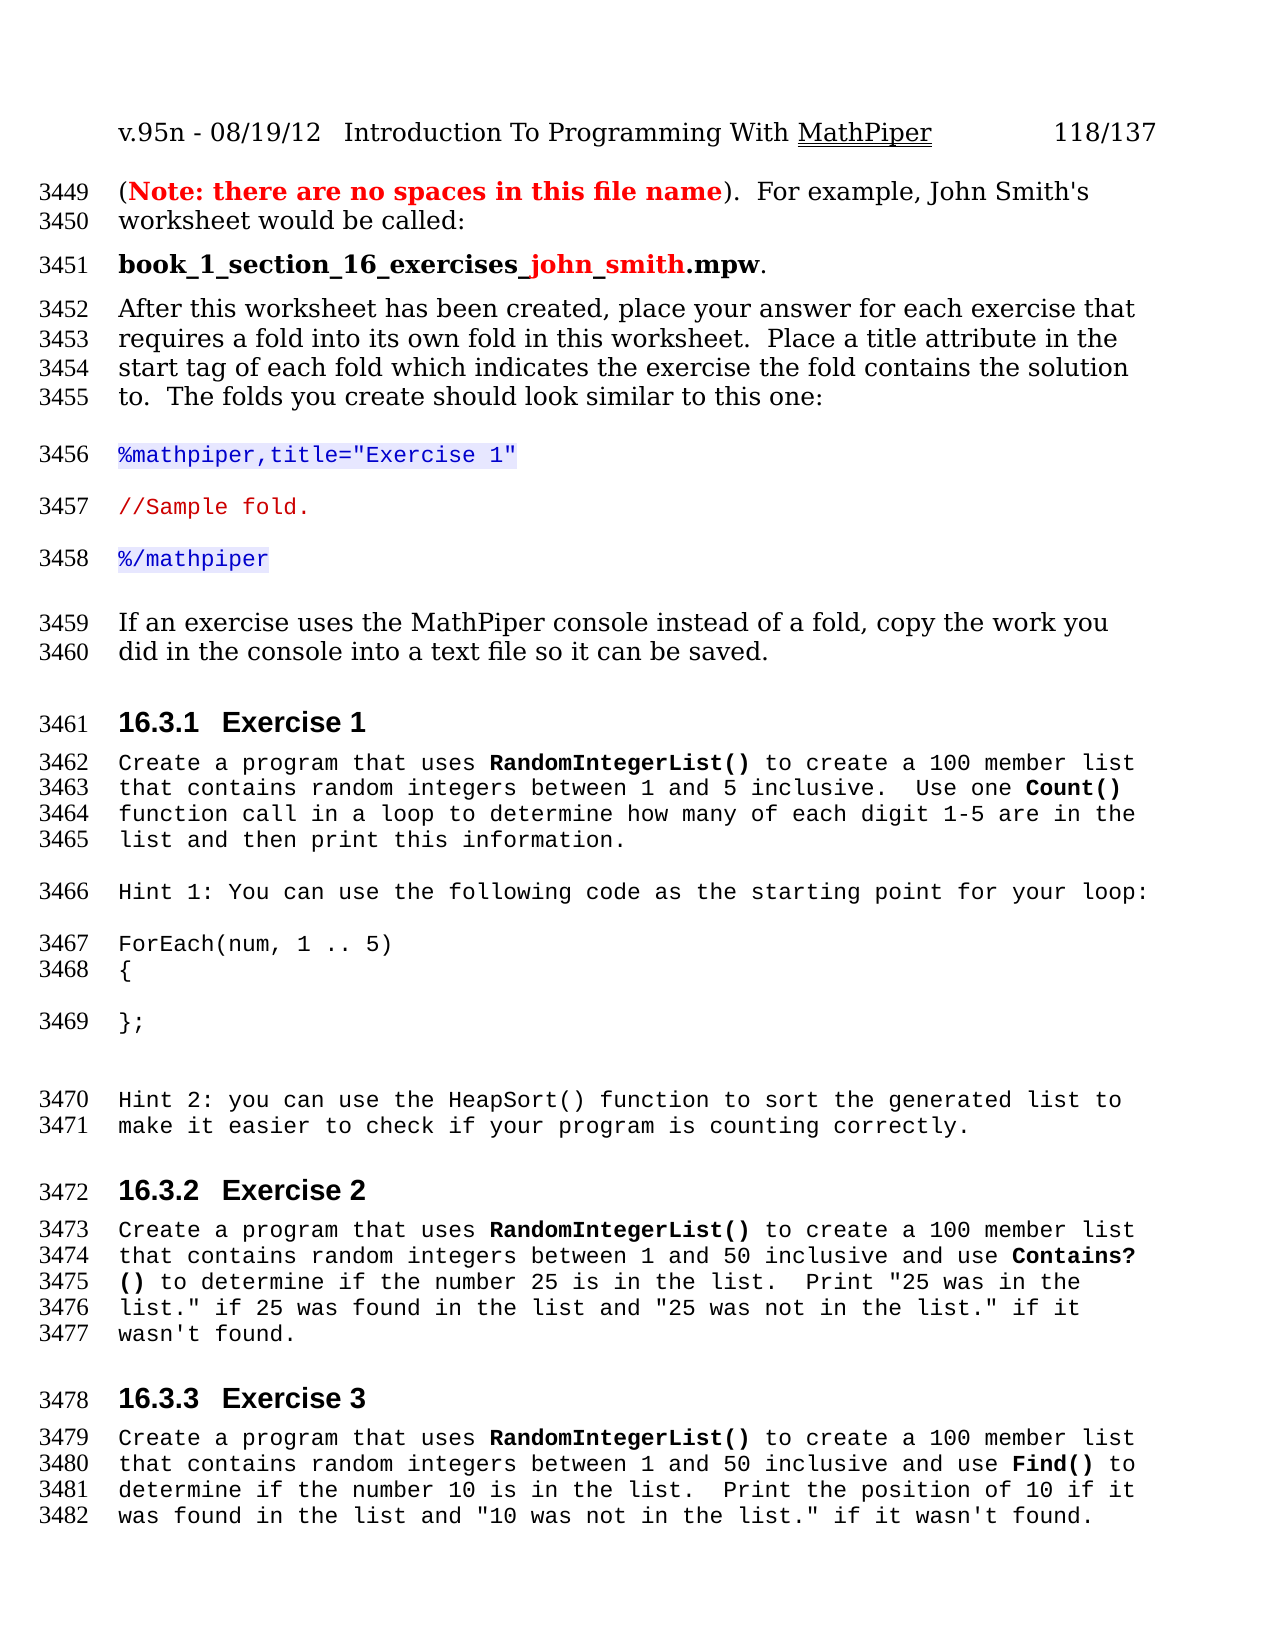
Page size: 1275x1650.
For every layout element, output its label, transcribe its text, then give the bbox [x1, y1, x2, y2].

text If an exercise uses the MathPiper console instead of a fold, copy the work you did in the console into a text file so it can be saved. [118, 608, 1157, 666]
text Hint 2: you can use the HeapSort() function to sort the generated list to make it easier to check if your program is counting correctly. [118, 1088, 1157, 1140]
text Create a program that uses RandomIntegerList() to create a 100 member list that contains random integers between 1 and 50 inclusive and use Contains?() to determine if the number 25 is in the list. Print "25 was in the list." if 25 was found in the list and "25 was not in the list." if it wasn't found. [118, 1218, 1157, 1348]
text Hint 1: You can use the following code as the starting point for your loop: [118, 881, 1157, 906]
text %mathpiper,title="Exercise 1" [118, 443, 1157, 469]
subtitle Exercise 3 [118, 1381, 1157, 1415]
text }; [118, 1010, 1157, 1036]
text Create a program that uses RandomIntegerList() to create a 100 member list that contains random integers between 1 and 50 inclusive and use Find() to determine if the number 10 is in the list. Print the position of 10 if it was found in the list and "10 was not in the list." if it wasn't found. [118, 1427, 1157, 1530]
subtitle Exercise 2 [118, 1173, 1157, 1206]
text After this worksheet has been created, place your answer for each exercise that requires a fold into its own fold in this worksheet. Place a title attribute in the start tag of each fold which indicates the exercise the fold contains the solution to. The folds you create should look similar to this one: [118, 295, 1157, 411]
text (Note: there are no spaces in this file name). For example, John Smith's worksheet would be called: [118, 177, 1157, 235]
text %/mathpiper [118, 547, 1157, 573]
text ForEach(num, 1 .. 5) [118, 932, 1157, 958]
text //Sample fold. [118, 495, 1157, 521]
subtitle Exercise 1 [118, 705, 1157, 739]
text { [118, 958, 1157, 984]
text book_1_section_16_exercises_john_smith.mpw. [118, 250, 1157, 280]
text Create a program that uses RandomIntegerList() to create a 100 member list that contains random integers between 1 and 5 inclusive. Use one Count() function call in a loop to determine how many of each digit 1-5 are in the list and then print this information. [118, 751, 1157, 854]
